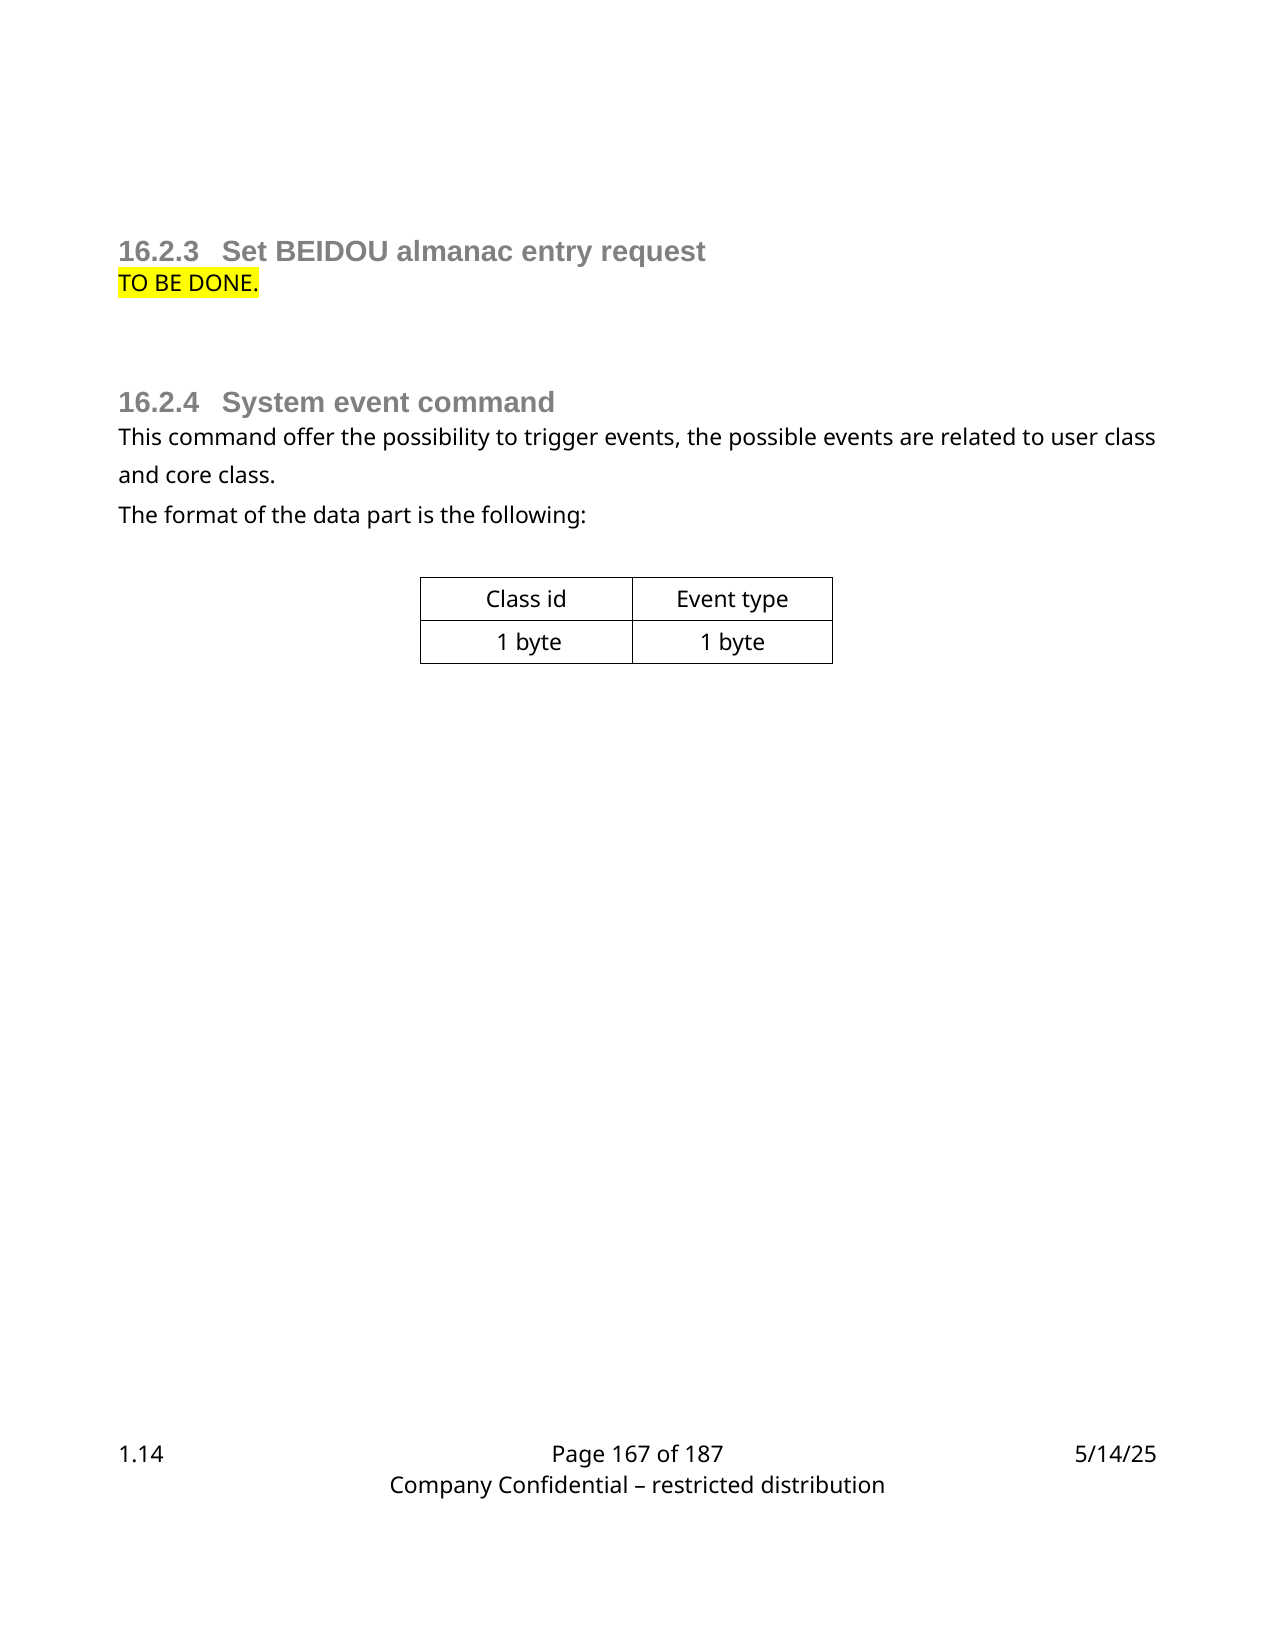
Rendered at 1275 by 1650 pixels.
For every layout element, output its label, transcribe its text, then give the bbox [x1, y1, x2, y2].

subtitle System event command [118, 385, 1157, 418]
table_cell 1 byte [421, 621, 632, 663]
table_header Class id [421, 578, 632, 620]
text This command offer the possibility to trigger events, the possible events are related to user class and core class. [118, 421, 1157, 490]
text The format of the data part is the following: [118, 499, 1157, 530]
table_cell 1 byte [633, 621, 832, 663]
table_header Event type [633, 578, 832, 620]
subtitle Set BEIDOU almanac entry request [118, 233, 1157, 267]
text TO BE DONE. [118, 267, 1157, 298]
